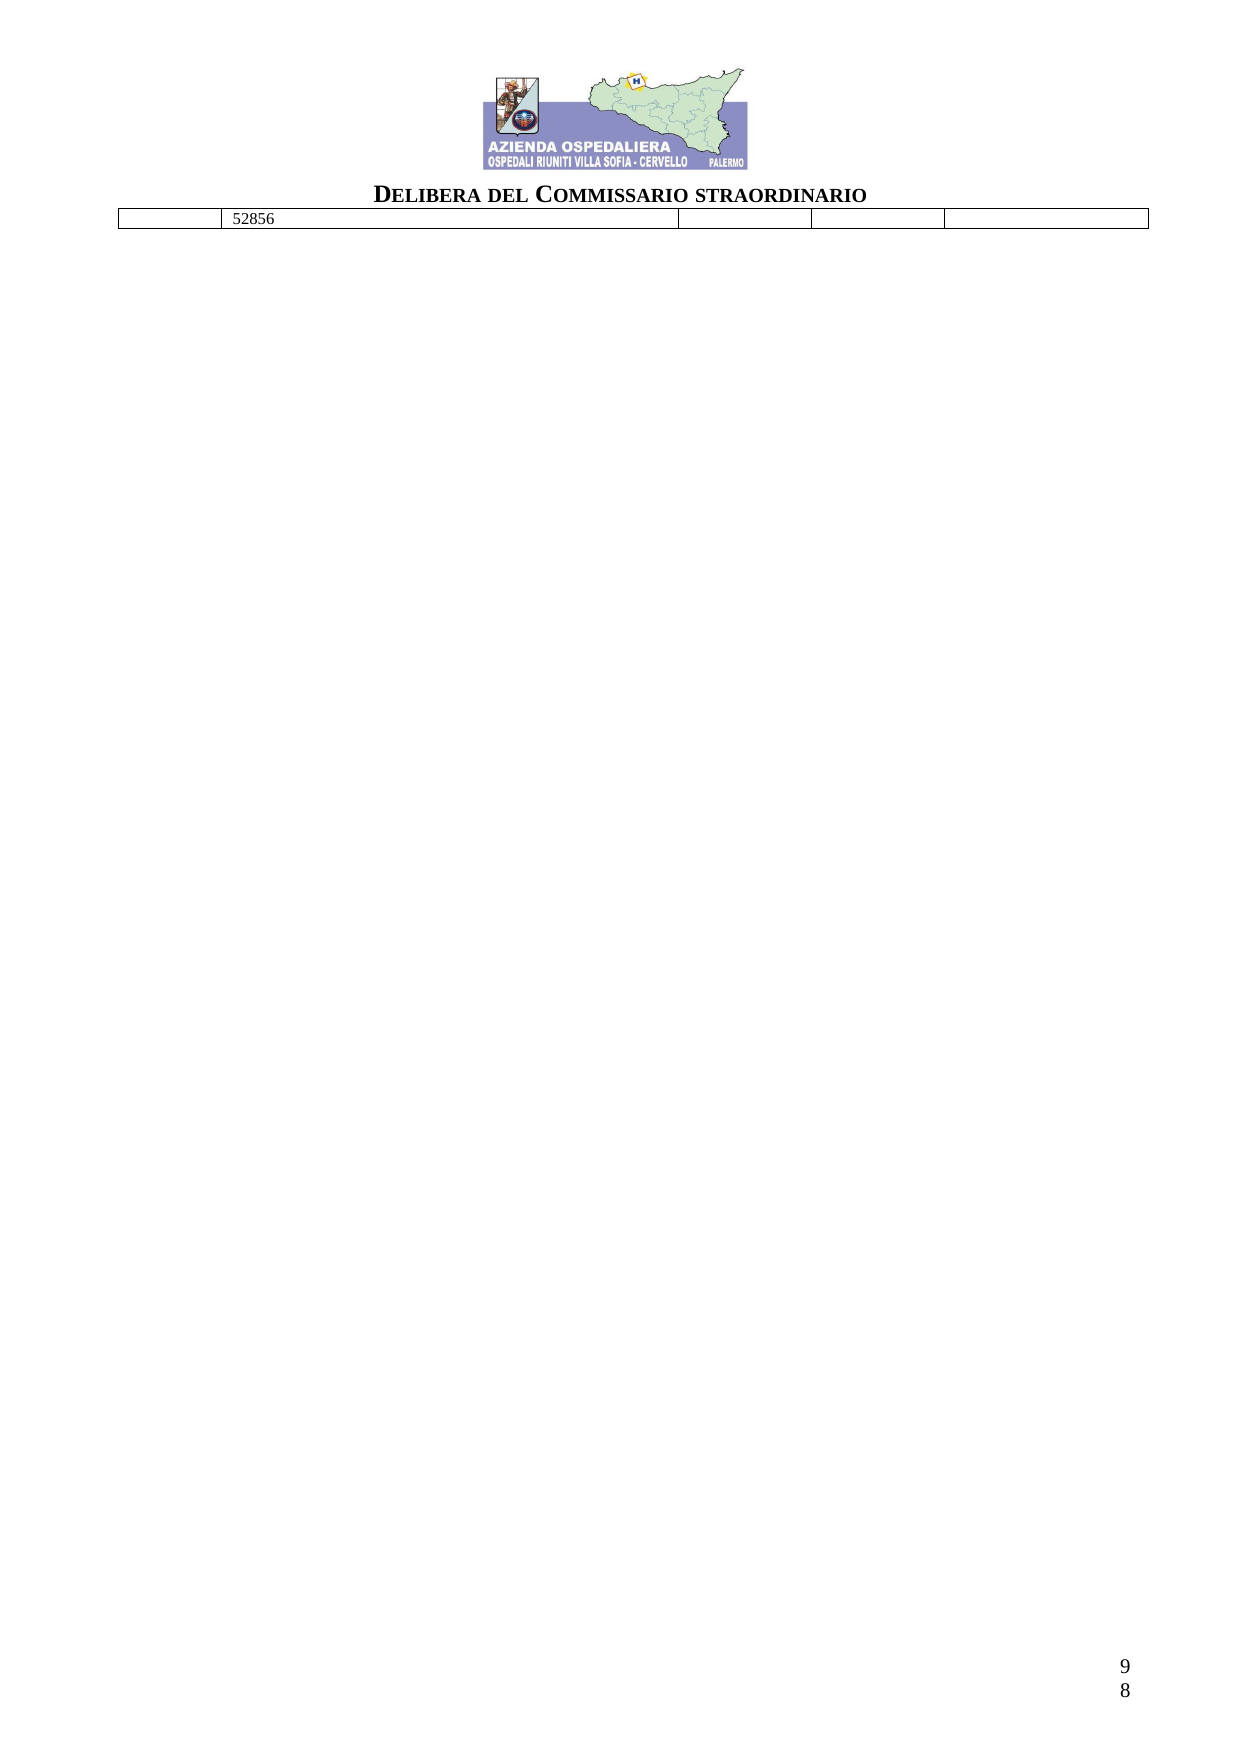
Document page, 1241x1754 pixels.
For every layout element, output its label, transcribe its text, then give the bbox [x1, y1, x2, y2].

table_cell [679, 209, 811, 228]
table_cell [945, 209, 1148, 228]
table_cell [119, 209, 221, 228]
table_cell [812, 209, 944, 228]
table_cell 52856 [222, 209, 678, 228]
